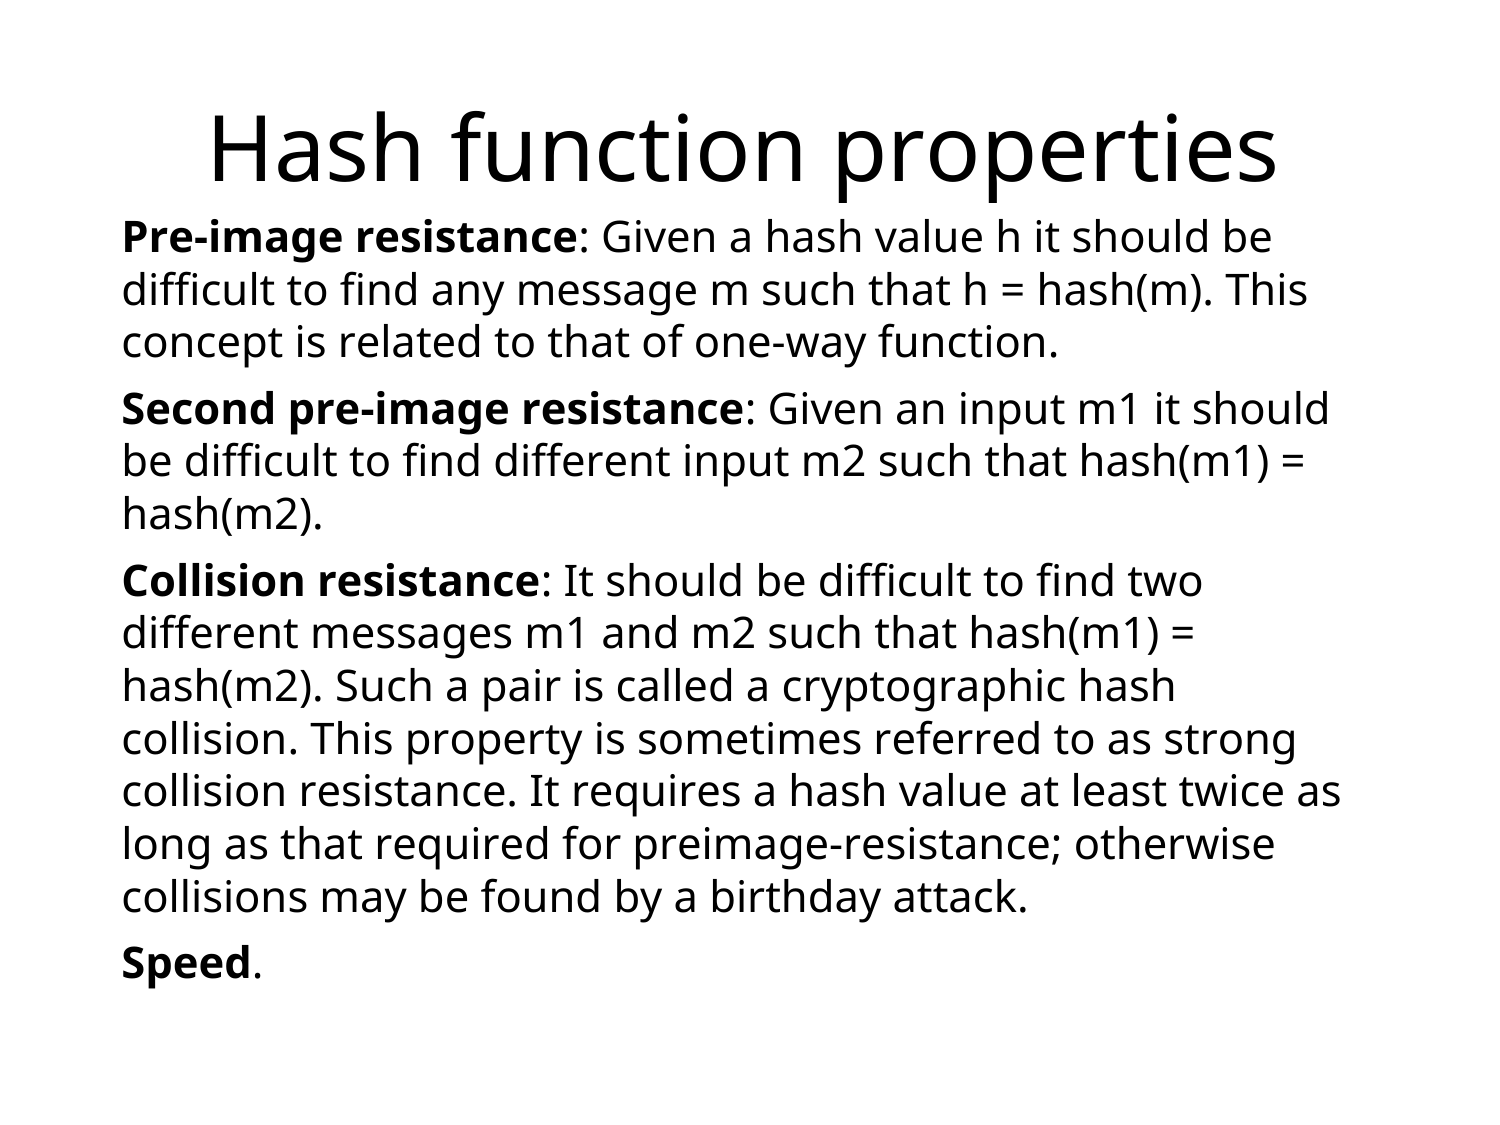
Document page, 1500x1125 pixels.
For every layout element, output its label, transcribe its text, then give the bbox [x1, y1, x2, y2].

list Pre-image resistance: Given a hash value h it should be difficult to find any message m such that h = hash(m). This concept is related to that of one-way function. Second pre-image resistance: Given an input m1 it should be difficult to find different input m2 such that hash(m1) = hash(m2). Collision resistance: It should be difficult to find two different messages m1 and m2 such that hash(m1) = hash(m2). Such a pair is called a cryptographic hash collision. This property is sometimes referred to as strong collision resistance. It requires a hash value at least twice as long as that required for preimage-resistance; otherwise collisions may be found by a birthday attack. Speed. [106, 200, 1382, 1000]
title Hash function properties [106, 23, 1382, 200]
